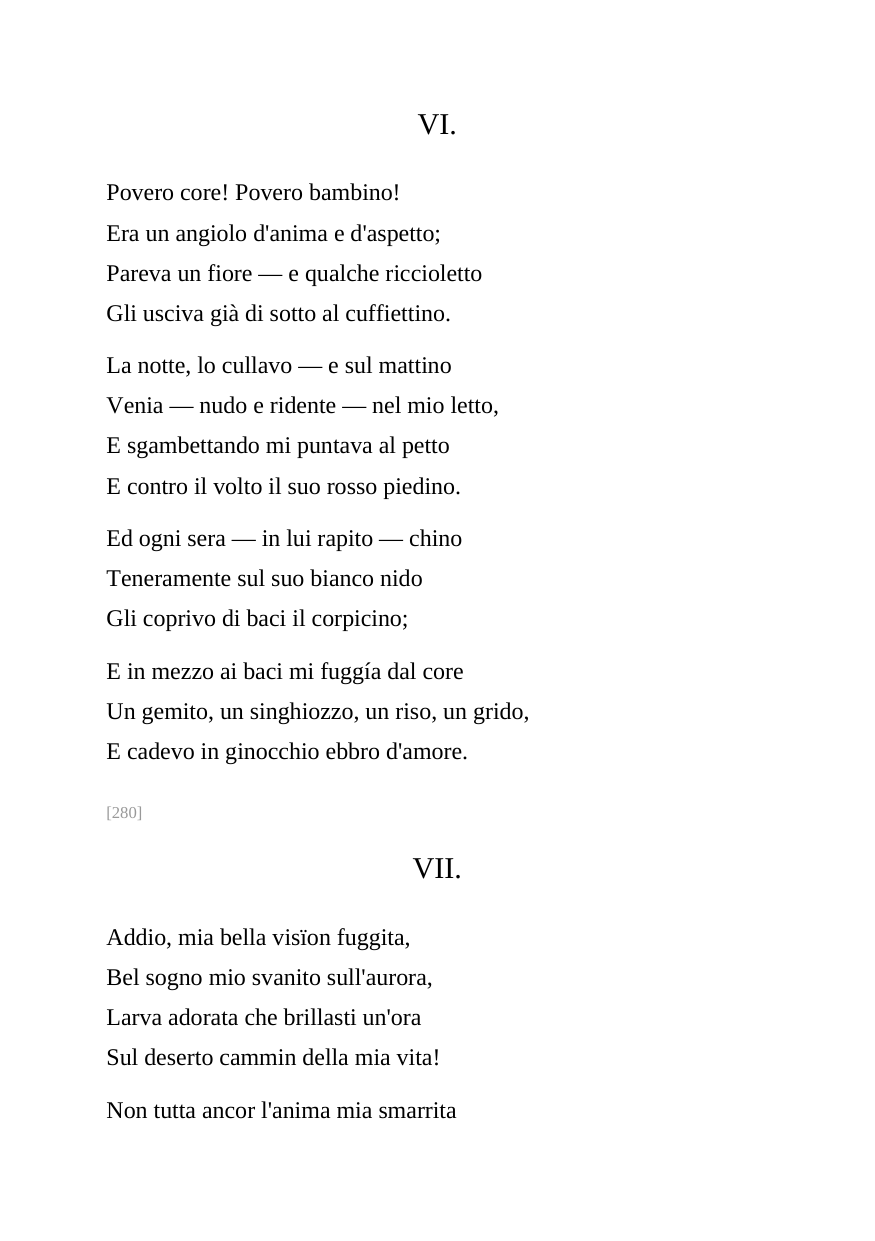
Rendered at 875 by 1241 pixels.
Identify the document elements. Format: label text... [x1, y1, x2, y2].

text Era un angiolo d'anima e d'aspetto; [106, 218, 768, 246]
text La notte, lo cullavo — e sul mattino [106, 351, 768, 379]
text Ed ogni sera — in lui rapito — chino [106, 524, 768, 552]
subtitle VI. [106, 106, 768, 141]
subtitle VII. [106, 851, 768, 885]
text Sul deserto cammin della mia vita! [106, 1043, 768, 1071]
text E in mezzo ai baci mi fuggía dal core [106, 657, 768, 685]
text Venia — nudo e ridente — nel mio letto, [106, 391, 768, 419]
text Un gemito, un singhiozzo, un riso, un grido, [106, 697, 768, 725]
text Non tutta ancor l'anima mia smarrita [106, 1096, 768, 1123]
text Teneramente sul suo bianco nido [106, 564, 768, 592]
text E contro il volto il suo rosso piedino. [106, 472, 768, 499]
text Larva adorata che brillasti un'ora [106, 1003, 768, 1031]
text Pareva un fiore — e qualche riccioletto [106, 259, 768, 286]
text E sgambettando mi puntava al petto [106, 432, 768, 459]
text E cadevo in ginocchio ebbro d'amore. [106, 737, 768, 765]
text Bel sogno mio svanito sull'aurora, [106, 963, 768, 991]
text [280] [106, 802, 768, 822]
text Gli usciva già di sotto al cuffiettino. [106, 299, 768, 326]
text Addio, mia bella visïon fuggita, [106, 923, 768, 951]
text Povero core! Povero bambino! [106, 178, 768, 206]
text Gli coprivo di baci il corpicino; [106, 604, 768, 632]
